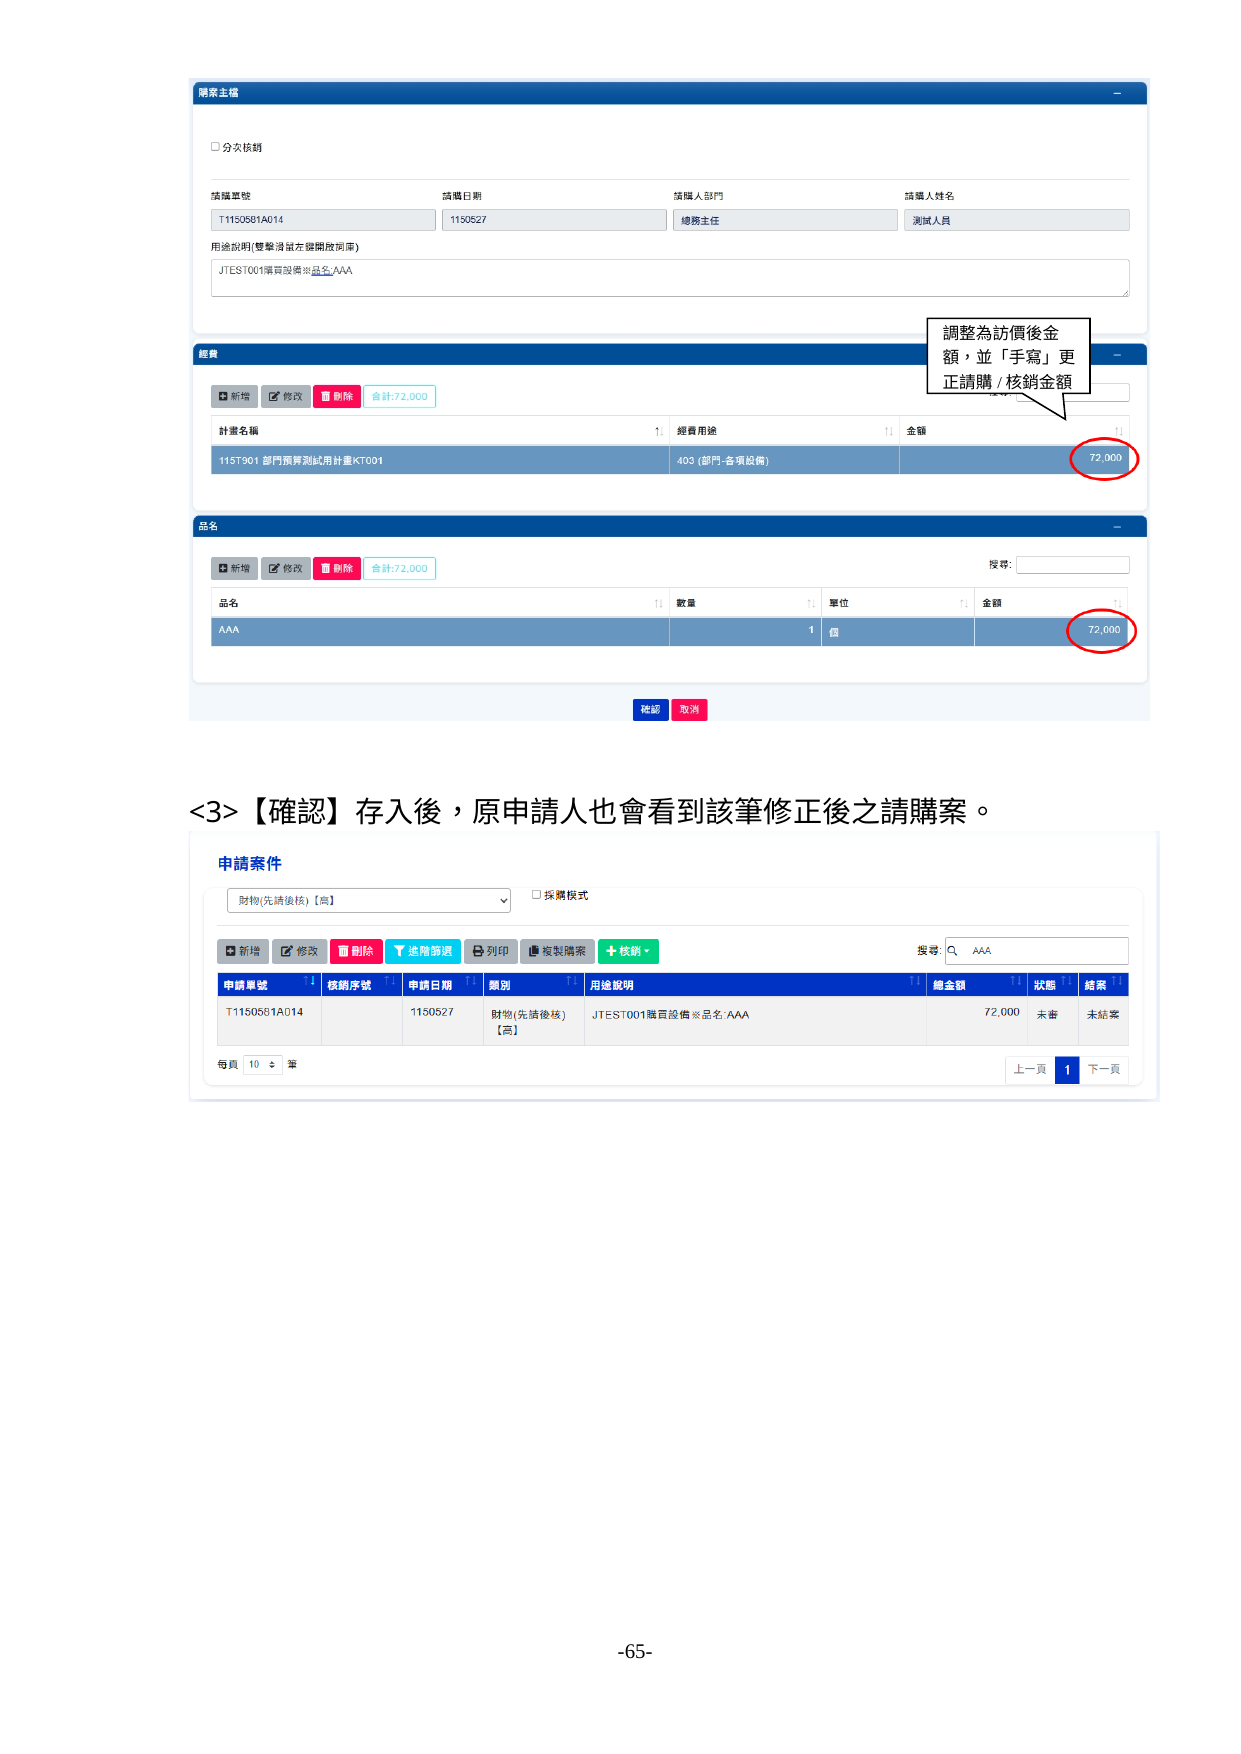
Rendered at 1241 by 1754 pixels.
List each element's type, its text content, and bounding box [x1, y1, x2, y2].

picture [188, 831, 1160, 1102]
text <3>【確認】存入後，原申請人也會看到該筆修正後之請購案。 [189, 789, 1181, 831]
picture [188, 78, 1151, 721]
